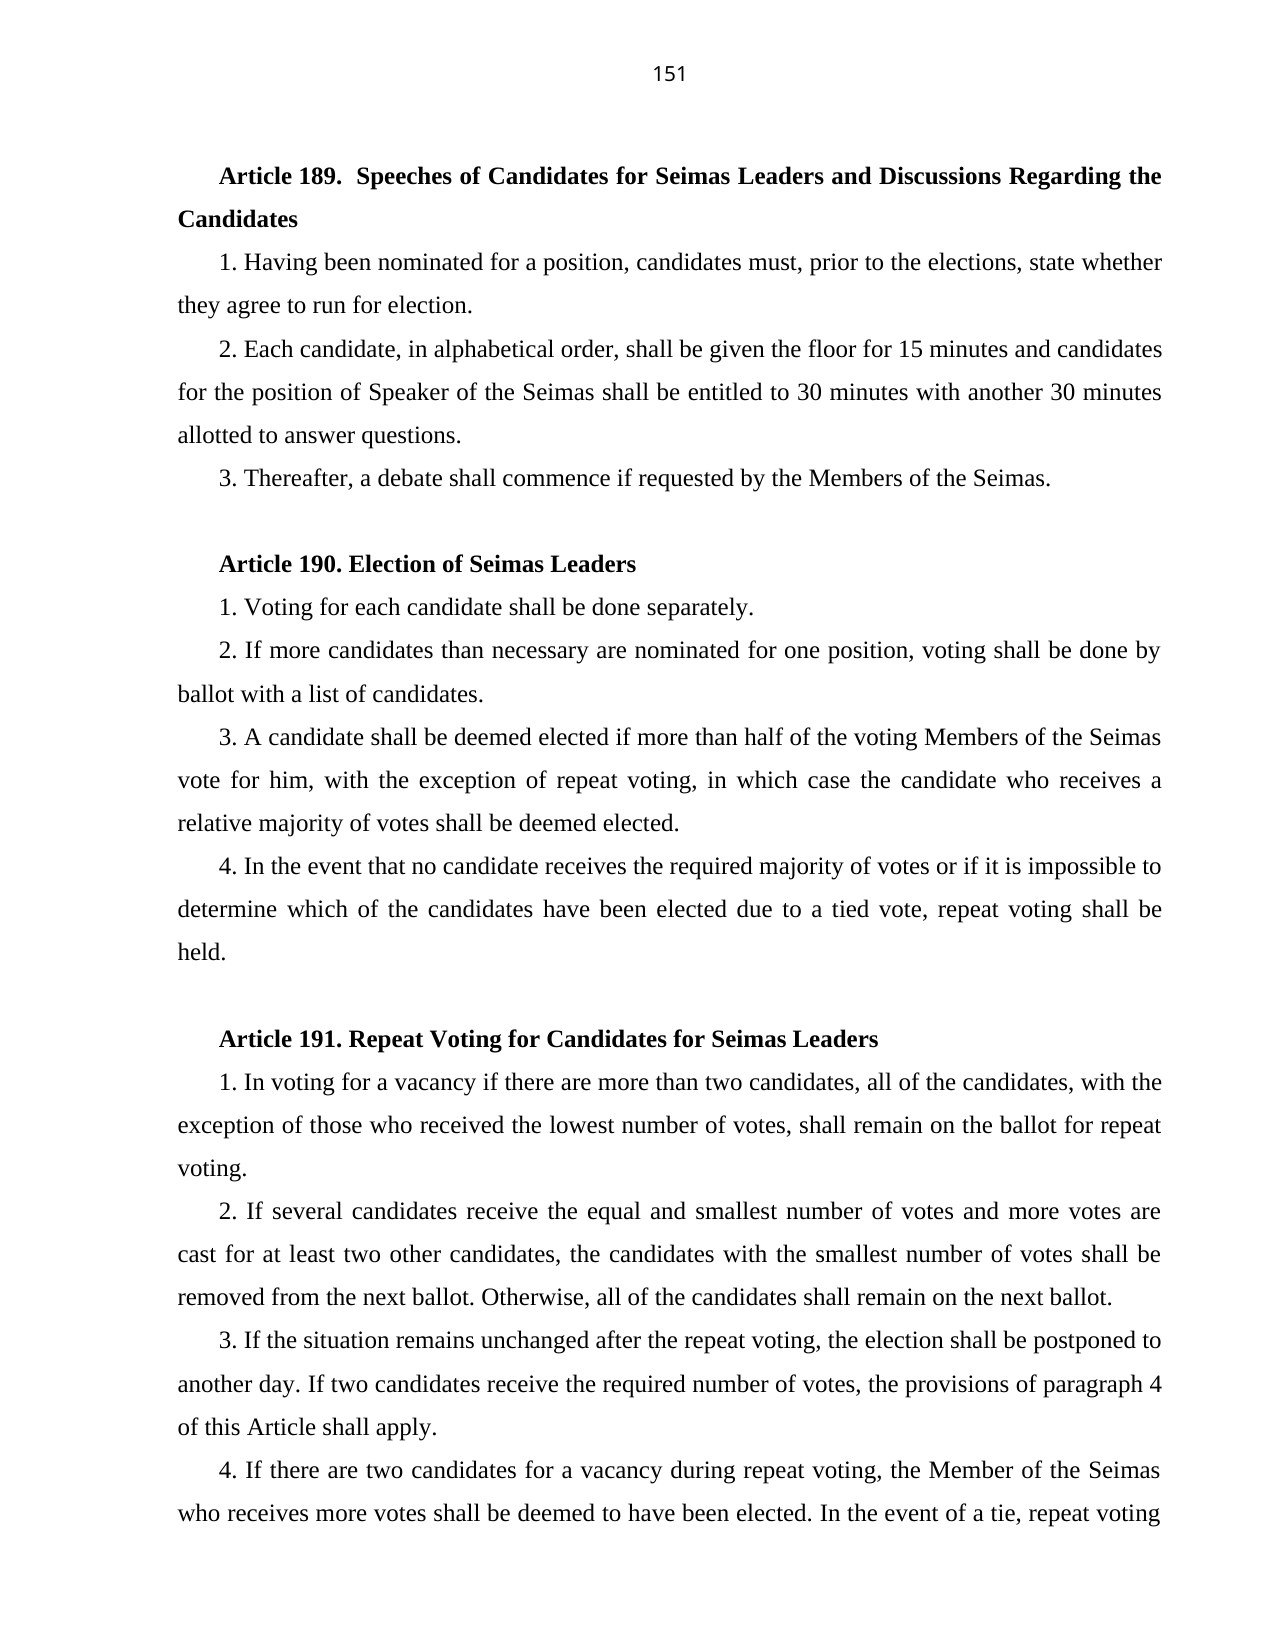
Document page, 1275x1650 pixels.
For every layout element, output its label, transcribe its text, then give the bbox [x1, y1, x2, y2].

text 2. If more candidates than necessary are nominated for one position, voting shall be done by ballot with a list of candidates. [177, 636, 1163, 707]
text 1. In voting for a vacancy if there are more than two candidates, all of the candidates, with the exception of those who received the lowest number of votes, shall remain on the ballot for repeat voting. [177, 1067, 1163, 1182]
text Article 191. Repeat Voting for Candidates for Seimas Leaders [177, 1024, 1163, 1052]
text 4. If there are two candidates for a vacancy during repeat voting, the Member of the Seimas who receives more votes shall be deemed to have been elected. In the event of a tie, repeat voting [177, 1455, 1163, 1527]
text 4. In the event that no candidate receives the required majority of votes or if it is impossible to determine which of the candidates have been elected due to a tied vote, repeat voting shall be held. [177, 851, 1163, 966]
text Article 189. Speeches of Candidates for Seimas Leaders and Discussions Regarding the Candidates [177, 161, 1163, 233]
text 2. Each candidate, in alphabetical order, shall be given the floor for 15 minutes and candidates for the position of Speaker of the Seimas shall be entitled to 30 minutes with another 30 minutes allotted to answer questions. [177, 334, 1163, 449]
text 3. If the situation remains unchanged after the repeat voting, the election shall be postponed to another day. If two candidates receive the required number of votes, the provisions of paragraph 4 of this Article shall apply. [177, 1326, 1163, 1441]
text 2. If several candidates receive the equal and smallest number of votes and more votes are cast for at least two other candidates, the candidates with the smallest number of votes shall be removed from the next ballot. Otherwise, all of the candidates shall remain on the next ballot. [177, 1196, 1163, 1311]
text 3. Thereafter, a debate shall commence if requested by the Members of the Seimas. [177, 463, 1163, 492]
text 1. Voting for each candidate shall be done separately. [177, 592, 1163, 621]
text Article 190. Election of Seimas Leaders [177, 549, 1163, 578]
text 3. A candidate shall be deemed elected if more than half of the voting Members of the Seimas vote for him, with the exception of repeat voting, in which case the candidate who receives a relative majority of votes shall be deemed elected. [177, 722, 1163, 837]
text 1. Having been nominated for a position, candidates must, prior to the elections, state whether they agree to run for election. [177, 247, 1163, 319]
